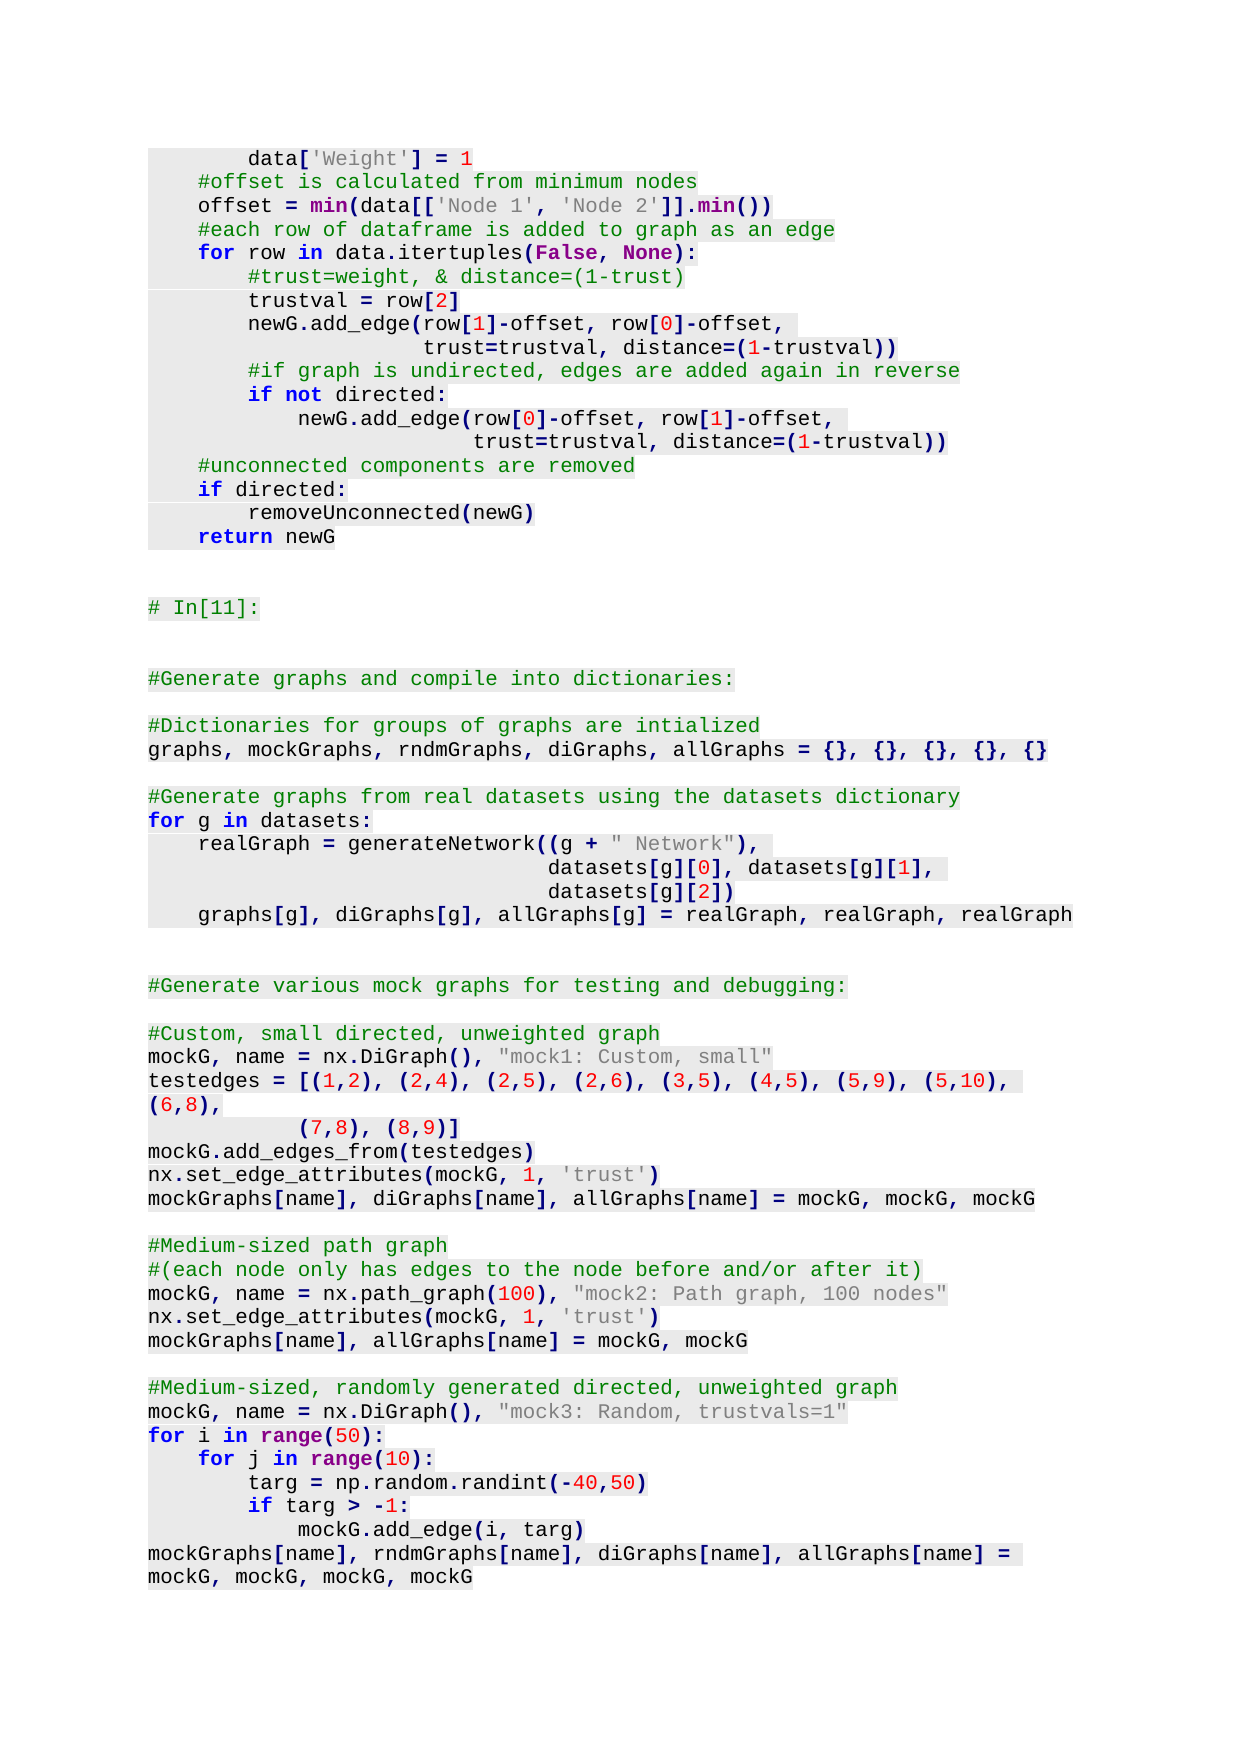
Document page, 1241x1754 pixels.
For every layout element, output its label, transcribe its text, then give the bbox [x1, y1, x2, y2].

text if targ > -1: [148, 1496, 1092, 1519]
text #(each node only has edges to the node before and/or after it) [148, 1259, 1092, 1283]
text mockG.add_edges_from(testedges) [148, 1141, 1092, 1164]
text data['Weight'] = 1 [148, 148, 1092, 171]
text testedges = [(1,2), (2,4), (2,5), (2,6), (3,5), (4,5), (5,9), (5,10), (6,8), [148, 1070, 1092, 1117]
text graphs[g], diGraphs[g], allGraphs[g] = realGraph, realGraph, realGraph [148, 904, 1092, 928]
text # In[11]: [148, 597, 1092, 621]
text if not directed: [148, 384, 1092, 408]
text targ = np.random.randint(-40,50) [148, 1472, 1092, 1496]
text mockGraphs[name], diGraphs[name], allGraphs[name] = mockG, mockG, mockG [148, 1188, 1092, 1212]
text #Custom, small directed, unweighted graph [148, 1023, 1092, 1046]
text trust=trustval, distance=(1-trustval)) [148, 431, 1092, 455]
text newG.add_edge(row[0]-offset, row[1]-offset, [148, 408, 1092, 431]
text mockG, name = nx.path_graph(100), "mock2: Path graph, 100 nodes" [148, 1283, 1092, 1306]
text mockGraphs[name], rndmGraphs[name], diGraphs[name], allGraphs[name] = mockG, mockG, mockG, mockG [148, 1543, 1092, 1590]
text for row in data.itertuples(False, None): [148, 242, 1092, 266]
text #each row of dataframe is added to graph as an edge [148, 219, 1092, 242]
text if directed: [148, 479, 1092, 502]
text #Generate graphs and compile into dictionaries: [148, 668, 1092, 692]
text #trust=weight, & distance=(1-trust) [148, 266, 1092, 289]
text mockG.add_edge(i, targ) [148, 1519, 1092, 1543]
text offset = min(data[['Node 1', 'Node 2']].min()) [148, 195, 1092, 219]
text (7,8), (8,9)] [148, 1117, 1092, 1141]
text #Medium-sized, randomly generated directed, unweighted graph [148, 1377, 1092, 1401]
text removeUnconnected(newG) [148, 502, 1092, 526]
text #Generate various mock graphs for testing and debugging: [148, 975, 1092, 999]
text datasets[g][2]) [148, 881, 1092, 904]
text mockGraphs[name], allGraphs[name] = mockG, mockG [148, 1330, 1092, 1354]
text for i in range(50): [148, 1424, 1092, 1448]
text #Dictionaries for groups of graphs are intialized [148, 715, 1092, 739]
text nx.set_edge_attributes(mockG, 1, 'trust') [148, 1164, 1092, 1188]
text #unconnected components are removed [148, 455, 1092, 479]
text #offset is calculated from minimum nodes [148, 171, 1092, 195]
text #Medium-sized path graph [148, 1235, 1092, 1259]
text newG.add_edge(row[1]-offset, row[0]-offset, [148, 313, 1092, 337]
text nx.set_edge_attributes(mockG, 1, 'trust') [148, 1306, 1092, 1330]
text trust=trustval, distance=(1-trustval)) [148, 337, 1092, 361]
text #Generate graphs from real datasets using the datasets dictionary [148, 786, 1092, 810]
text datasets[g][0], datasets[g][1], [148, 857, 1092, 881]
text mockG, name = nx.DiGraph(), "mock1: Custom, small" [148, 1046, 1092, 1070]
text mockG, name = nx.DiGraph(), "mock3: Random, trustvals=1" [148, 1401, 1092, 1424]
text trustval = row[2] [148, 289, 1092, 313]
text realGraph = generateNetwork((g + " Network"), [148, 833, 1092, 857]
text #if graph is undirected, edges are added again in reverse [148, 361, 1092, 384]
text for g in datasets: [148, 810, 1092, 833]
text graphs, mockGraphs, rndmGraphs, diGraphs, allGraphs = {}, {}, {}, {}, {} [148, 739, 1092, 762]
text for j in range(10): [148, 1448, 1092, 1472]
text return newG [148, 526, 1092, 550]
